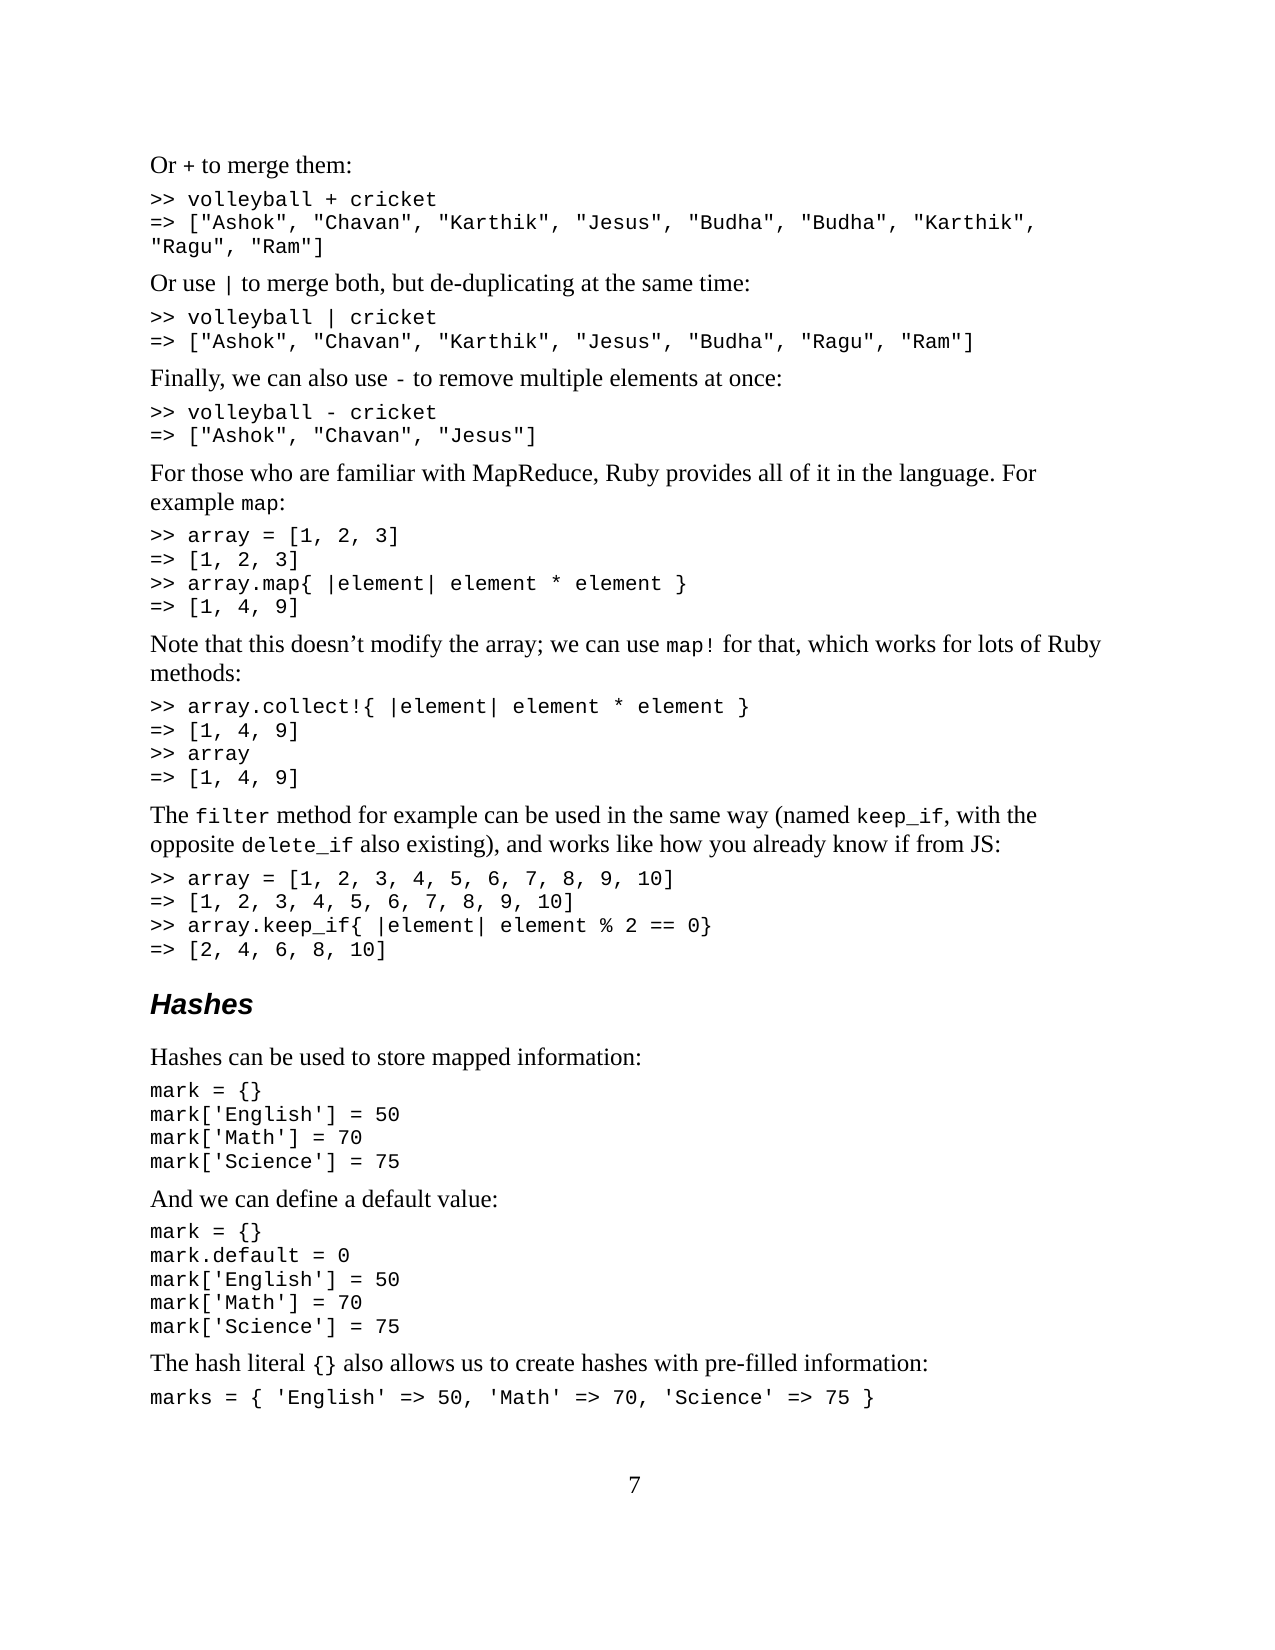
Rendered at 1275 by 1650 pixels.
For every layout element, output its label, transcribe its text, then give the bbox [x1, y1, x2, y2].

text mark['Science'] = 75 [150, 1151, 1125, 1175]
text >> volleyball + cricket [150, 188, 1125, 212]
text The filter method for example can be used in the same way (named keep_if, with the opposite delete_if also existing), and works like how you already know if from JS: [150, 800, 1125, 859]
text => [1, 4, 9] [150, 596, 1125, 620]
text => [1, 2, 3, 4, 5, 6, 7, 8, 9, 10] [150, 891, 1125, 915]
text => [1, 4, 9] [150, 720, 1125, 743]
text For those who are familiar with MapReduce, Ruby provides all of it in the language. For example map: [150, 458, 1125, 516]
text Hashes can be used to store mapped information: [150, 1042, 1125, 1071]
text >> array = [1, 2, 3] [150, 525, 1125, 549]
text Note that this doesn’t modify the array; we can use map! for that, which works for lots of Ruby methods: [150, 629, 1125, 687]
text => ["Ashok", "Chavan", "Karthik", "Jesus", "Budha", "Budha", "Karthik", "Ragu", "Ram"] [150, 212, 1125, 259]
text >> array [150, 743, 1125, 767]
text mark = {} [150, 1221, 1125, 1245]
text mark['Math'] = 70 [150, 1292, 1125, 1316]
text >> array.map{ |element| element * element } [150, 573, 1125, 596]
text mark['English'] = 50 [150, 1269, 1125, 1292]
text mark.default = 0 [150, 1245, 1125, 1269]
text mark['Math'] = 70 [150, 1127, 1125, 1151]
text => [2, 4, 6, 8, 10] [150, 939, 1125, 962]
text => ["Ashok", "Chavan", "Jesus"] [150, 425, 1125, 449]
text marks = { 'English' => 50, 'Math' => 70, 'Science' => 75 } [150, 1387, 1125, 1411]
text Finally, we can also use - to remove multiple elements at once: [150, 363, 1125, 393]
text And we can define a default value: [150, 1184, 1125, 1212]
text Or use | to merge both, but de-duplicating at the same time: [150, 268, 1125, 298]
text >> volleyball - cricket [150, 402, 1125, 425]
text >> array.collect!{ |element| element * element } [150, 696, 1125, 720]
text mark = {} [150, 1080, 1125, 1104]
text => [1, 4, 9] [150, 767, 1125, 791]
text mark['English'] = 50 [150, 1104, 1125, 1127]
text The hash literal {} also allows us to create hashes with pre-filled information: [150, 1348, 1125, 1378]
subtitle Hashes [150, 987, 1125, 1021]
text => [1, 2, 3] [150, 549, 1125, 573]
text >> array.keep_if{ |element| element % 2 == 0} [150, 915, 1125, 939]
text >> array = [1, 2, 3, 4, 5, 6, 7, 8, 9, 10] [150, 868, 1125, 891]
text mark['Science'] = 75 [150, 1316, 1125, 1339]
text >> volleyball | cricket [150, 307, 1125, 331]
text Or + to merge them: [150, 150, 1125, 179]
text => ["Ashok", "Chavan", "Karthik", "Jesus", "Budha", "Ragu", "Ram"] [150, 331, 1125, 354]
